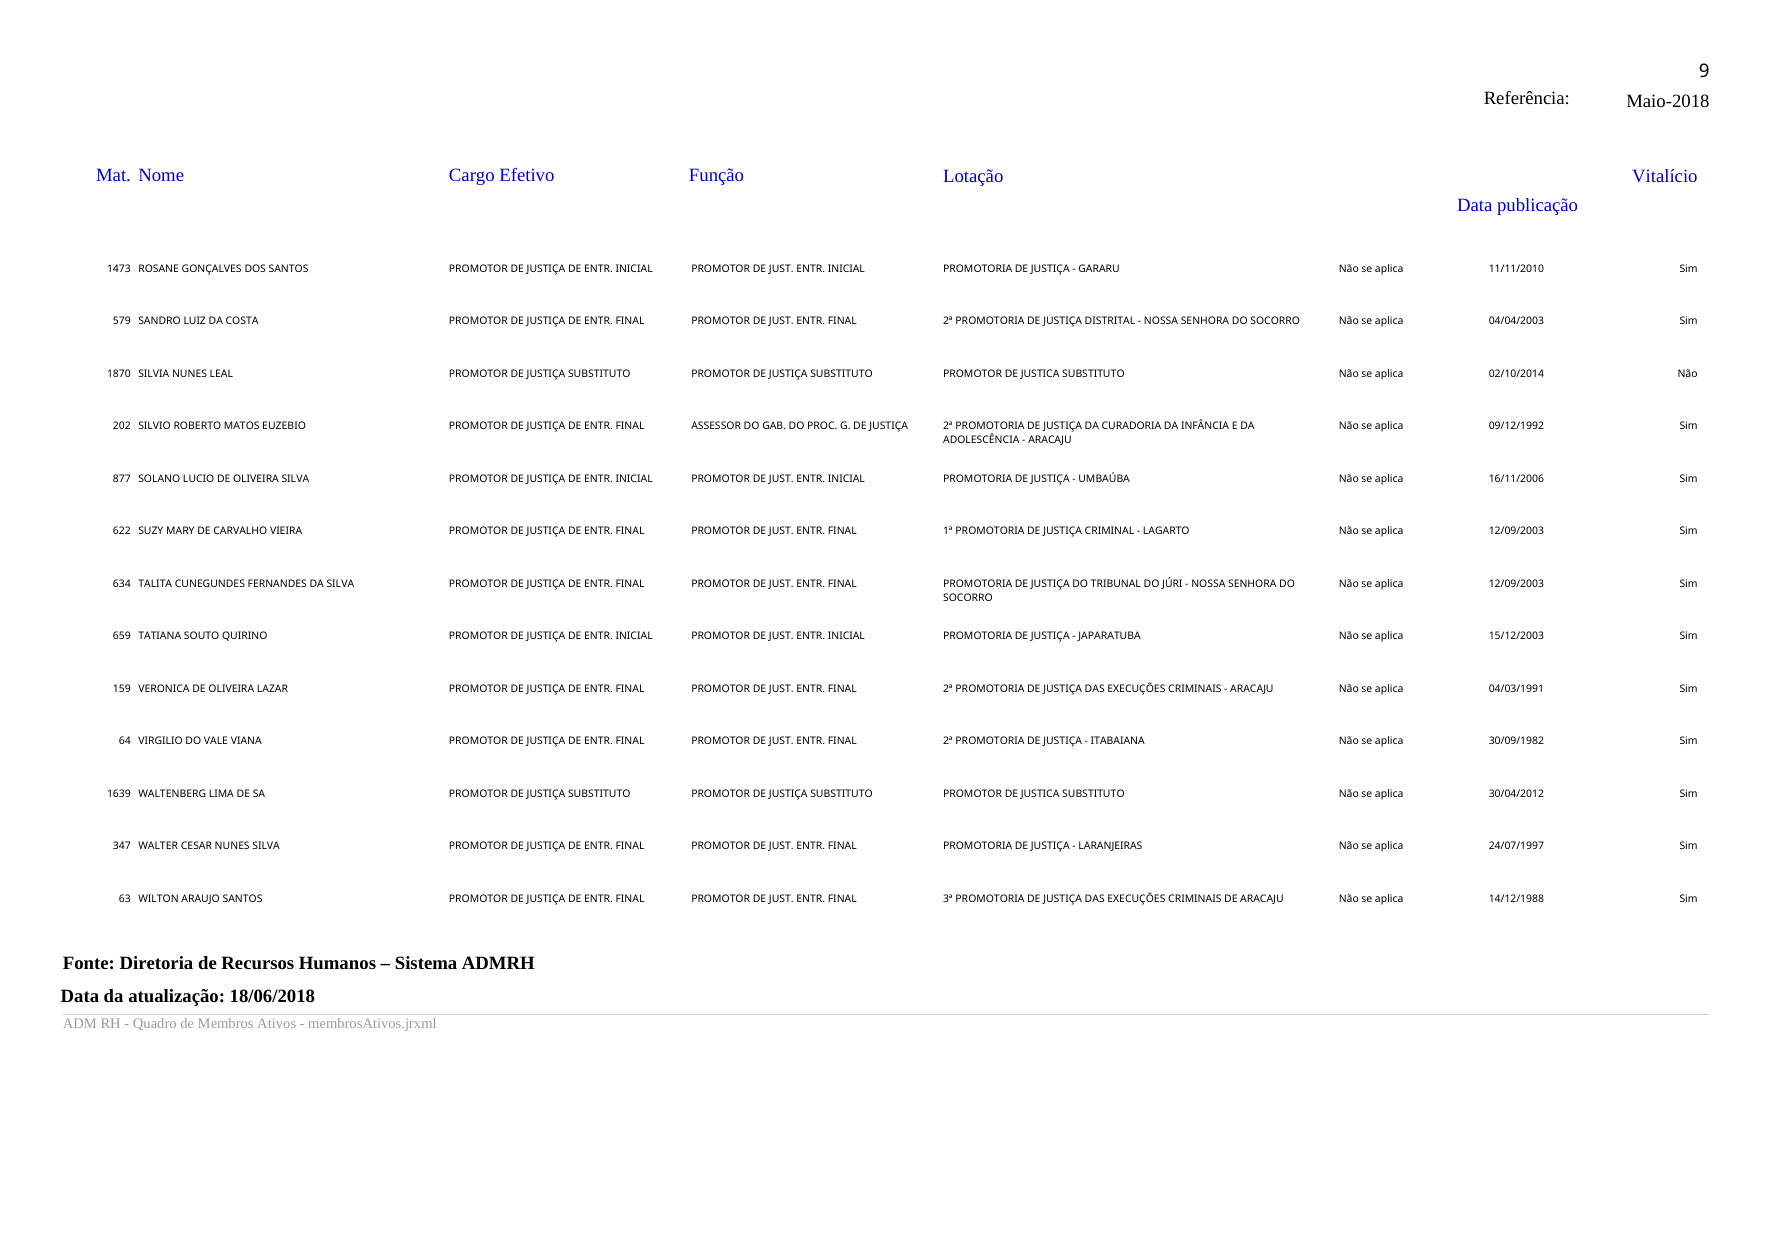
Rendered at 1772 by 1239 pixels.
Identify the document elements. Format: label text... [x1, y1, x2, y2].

table_cell ROSANE GONÇALVES DOS SANTOS [138, 261, 443, 306]
table_cell [683, 523, 691, 552]
table_cell [0, 883, 1771, 891]
table_cell [1697, 342, 1771, 358]
table_cell Sim [1586, 261, 1697, 306]
table_cell [1581, 919, 1586, 936]
table_cell [443, 733, 449, 762]
table_cell [443, 786, 449, 814]
table_cell [1581, 523, 1586, 552]
table_cell [937, 681, 943, 709]
table_cell [0, 394, 138, 411]
table_cell [1581, 394, 1586, 411]
table_cell [1334, 313, 1338, 342]
table_cell 1ª PROMOTORIA DE JUSTIÇA CRIMINAL - LAGARTO [943, 523, 1333, 568]
table_cell [0, 952, 63, 985]
table_cell [683, 576, 691, 604]
table_cell [1334, 709, 1338, 726]
table_cell 63 [69, 891, 131, 919]
table_cell [937, 657, 943, 673]
table_cell [683, 786, 691, 814]
table_cell 12/09/2003 [1452, 576, 1581, 621]
table_cell [766, 195, 943, 244]
table_cell Sim [1586, 786, 1697, 831]
table_cell PROMOTOR DE JUSTIÇA DE ENTR. INICIAL [449, 471, 683, 516]
table_cell 30/04/2012 [1452, 786, 1581, 831]
table_cell Não se aplica [1339, 261, 1452, 306]
table_cell [443, 313, 449, 342]
table_cell [1697, 891, 1771, 919]
table_cell [443, 891, 449, 919]
table_cell [683, 289, 691, 306]
table_cell Não se aplica [1339, 576, 1452, 621]
table_cell [683, 366, 691, 394]
table_cell PROMOTORIA DE JUSTIÇA - JAPARATUBA [943, 628, 1333, 673]
table_cell [0, 90, 1483, 118]
table_cell Lotação [943, 165, 1041, 244]
table_cell 2ª PROMOTORIA DE JUSTIÇA DISTRITAL - NOSSA SENHORA DO SOCORRO [943, 313, 1333, 358]
table_cell 659 [69, 628, 131, 657]
table_cell [131, 681, 138, 709]
table_cell PROMOTOR DE JUSTIÇA DE ENTR. FINAL [449, 576, 683, 621]
table_cell [937, 289, 943, 306]
table_cell [1581, 342, 1586, 358]
table_cell [1581, 604, 1586, 621]
table_cell [443, 261, 449, 289]
table_cell Sim [1586, 471, 1697, 516]
table_cell [443, 418, 449, 447]
table_cell 579 [69, 313, 131, 342]
table_cell 2ª PROMOTORIA DE JUSTIÇA DA CURADORIA DA INFÂNCIA E DA ADOLESCÊNCIA - ARACAJU [943, 418, 1333, 463]
table_cell PROMOTOR DE JUSTIÇA DE ENTR. FINAL [449, 523, 683, 568]
table_cell [0, 621, 1771, 628]
table_cell [937, 814, 943, 831]
table_cell 159 [69, 681, 131, 709]
table_cell Não se aplica [1339, 786, 1452, 831]
table_cell ASSESSOR DO GAB. DO PROC. G. DE JUSTIÇA [691, 418, 937, 463]
table_cell [1334, 838, 1338, 867]
table_cell 2ª PROMOTORIA DE JUSTIÇA DAS EXECUÇÕES CRIMINAIS - ARACAJU [943, 681, 1333, 726]
table_cell [1697, 814, 1771, 831]
table_cell [683, 709, 691, 726]
table_cell [0, 463, 1771, 471]
table_cell [937, 552, 943, 568]
table_cell [683, 919, 691, 936]
table_cell [1581, 762, 1586, 778]
table_cell [0, 244, 1771, 253]
table_cell [1697, 681, 1771, 709]
table_cell [1041, 165, 1619, 193]
table_cell [1581, 867, 1586, 883]
table_cell [443, 471, 449, 499]
table_cell [683, 447, 691, 463]
table_cell [0, 628, 69, 657]
table_cell [683, 814, 691, 831]
table_cell [937, 261, 943, 289]
table_cell [937, 604, 943, 621]
table_cell [1581, 657, 1586, 673]
table_cell [1581, 471, 1586, 499]
table_cell [937, 709, 943, 726]
table_cell Não se aplica [1339, 891, 1452, 936]
table_cell [1697, 709, 1771, 726]
table_cell [0, 313, 69, 342]
table_cell [443, 342, 449, 358]
table_cell [1709, 985, 1771, 1014]
table_cell [0, 342, 138, 358]
table_cell [683, 762, 691, 778]
table_cell [131, 786, 138, 814]
table_cell PROMOTOR DE JUST. ENTR. FINAL [691, 838, 937, 883]
table_cell [1334, 289, 1338, 306]
table_cell PROMOTOR DE JUST. ENTR. FINAL [691, 576, 937, 621]
table_cell PROMOTOR DE JUSTIÇA DE ENTR. FINAL [449, 838, 683, 883]
table_cell PROMOTORIA DE JUSTIÇA - UMBAÚBA [943, 471, 1333, 516]
table_cell PROMOTORIA DE JUSTIÇA - GARARU [943, 261, 1333, 306]
table_cell 14/12/1988 [1452, 891, 1581, 936]
table_cell Mat. [69, 164, 131, 244]
table_cell [1581, 786, 1586, 814]
table_cell Sim [1586, 838, 1697, 883]
table_cell [443, 628, 449, 657]
table_cell [1334, 576, 1338, 604]
table_cell PROMOTOR DE JUSTIÇA SUBSTITUTO [449, 366, 683, 411]
table_cell [0, 523, 69, 552]
table_cell Sim [1586, 523, 1697, 568]
table_cell [0, 778, 1771, 786]
table_cell [1334, 657, 1338, 673]
table_cell [1697, 733, 1771, 762]
table_cell 12/09/2003 [1452, 523, 1581, 568]
table_cell [937, 418, 943, 447]
table_cell [443, 657, 449, 673]
table_cell Cargo Efetivo [449, 164, 683, 244]
table_cell Vitalício [1619, 165, 1697, 244]
table_cell [443, 289, 449, 306]
table_cell [0, 762, 138, 778]
table_cell [1334, 814, 1338, 831]
table_cell [683, 261, 691, 289]
table_cell [683, 552, 691, 568]
table_cell [0, 121, 1771, 162]
table_cell PROMOTOR DE JUST. ENTR. FINAL [691, 891, 937, 936]
table_cell Não se aplica [1339, 628, 1452, 673]
table_cell [1581, 418, 1586, 447]
table_cell [683, 657, 691, 673]
table_cell PROMOTOR DE JUSTIÇA DE ENTR. FINAL [449, 681, 683, 726]
table_cell [443, 709, 449, 726]
table_cell [937, 576, 943, 604]
table_cell [683, 195, 689, 244]
table_cell [0, 165, 69, 193]
table_cell PROMOTOR DE JUST. ENTR. FINAL [691, 523, 937, 568]
table_cell 877 [69, 471, 131, 499]
table_cell [1581, 733, 1586, 762]
table_cell PROMOTOR DE JUSTIÇA SUBSTITUTO [449, 786, 683, 831]
table_cell [131, 313, 138, 342]
table_cell [1334, 261, 1338, 289]
table_cell Não se aplica [1339, 471, 1452, 516]
table_cell PROMOTOR DE JUST. ENTR. FINAL [691, 733, 937, 778]
table_cell [1334, 867, 1338, 883]
table_cell Referência: [1484, 87, 1581, 118]
table_cell PROMOTOR DE JUSTIÇA DE ENTR. FINAL [449, 313, 683, 358]
table_cell [1581, 195, 1619, 244]
table_cell [1334, 628, 1338, 657]
table_cell [443, 447, 449, 463]
table_cell [1581, 366, 1586, 394]
table_cell [1334, 891, 1338, 919]
table_cell [937, 471, 943, 499]
table_cell [0, 499, 138, 516]
table_cell Não se aplica [1339, 733, 1452, 778]
table_cell [1334, 523, 1338, 552]
table_cell [1697, 919, 1771, 936]
table_cell [937, 447, 943, 463]
table_cell WALTENBERG LIMA DE SA [138, 786, 443, 831]
table_cell [683, 394, 691, 411]
table_cell [443, 394, 449, 411]
table_cell [1697, 165, 1771, 193]
table_cell [0, 867, 138, 883]
table_cell [443, 681, 449, 709]
table_cell [937, 342, 943, 358]
table_cell PROMOTOR DE JUST. ENTR. FINAL [691, 681, 937, 726]
table_cell [0, 673, 1771, 681]
table_cell [0, 418, 69, 447]
table_cell [937, 838, 943, 867]
table_cell [131, 366, 138, 394]
table_cell [203, 195, 449, 244]
table_cell [1334, 604, 1338, 621]
table_cell [937, 366, 943, 394]
table_cell TATIANA SOUTO QUIRINO [138, 628, 443, 673]
table_cell [0, 831, 1771, 838]
table_cell [443, 919, 449, 936]
table_cell [937, 628, 943, 657]
table_cell [0, 358, 1771, 366]
table_cell [443, 814, 449, 831]
table_cell PROMOTOR DE JUSTICA SUBSTITUTO [943, 786, 1333, 831]
table_cell [1334, 733, 1338, 762]
table_cell [1697, 523, 1771, 552]
table_cell [937, 786, 943, 814]
table_cell [443, 838, 449, 867]
table_cell [131, 523, 138, 552]
table_cell [131, 576, 138, 604]
table_cell [1697, 867, 1771, 883]
table_cell [1581, 313, 1586, 342]
table_cell [1581, 628, 1586, 657]
table_cell [0, 709, 138, 726]
table_cell Sim [1586, 576, 1697, 621]
table_cell [0, 366, 69, 394]
table_cell [0, 447, 138, 463]
table_cell 24/07/1997 [1452, 838, 1581, 883]
table_cell [1334, 499, 1338, 516]
table_cell SUZY MARY DE CARVALHO VIEIRA [138, 523, 443, 568]
table_cell PROMOTOR DE JUSTICA SUBSTITUTO [943, 366, 1333, 411]
table_cell Nome [138, 164, 203, 244]
table_cell [0, 253, 1771, 261]
table_cell [1581, 447, 1586, 463]
table_cell 3ª PROMOTORIA DE JUSTIÇA DAS EXECUÇÕES CRIMINAIS DE ARACAJU [943, 891, 1333, 936]
table_cell [443, 366, 449, 394]
table_cell Maio-2018 [1583, 90, 1709, 118]
table_cell [683, 891, 691, 919]
table_cell [443, 762, 449, 778]
table_cell [1581, 499, 1586, 516]
table_cell [683, 499, 691, 516]
table_cell [683, 471, 691, 499]
table_cell [1697, 195, 1771, 244]
table_cell [131, 195, 138, 244]
table_cell [1581, 814, 1586, 831]
table_cell [0, 838, 69, 867]
table_cell 30/09/1982 [1452, 733, 1581, 778]
table_cell [937, 523, 943, 552]
table_cell [131, 838, 138, 867]
table_cell [1697, 762, 1771, 778]
table_cell [0, 891, 69, 919]
table_cell [937, 762, 943, 778]
table_cell [1697, 261, 1771, 289]
table_cell [1581, 891, 1586, 919]
table_cell [1697, 838, 1771, 867]
table_cell [1581, 576, 1586, 604]
table_cell PROMOTOR DE JUST. ENTR. FINAL [691, 313, 937, 358]
table_cell [131, 891, 138, 919]
table_cell [1697, 313, 1771, 342]
table_cell Não se aplica [1339, 366, 1452, 411]
table_cell [0, 657, 138, 673]
table_cell [1709, 90, 1771, 118]
table_cell Sim [1586, 891, 1697, 936]
table_cell [1334, 447, 1338, 463]
table_cell [1697, 499, 1771, 516]
table_cell [683, 628, 691, 657]
table_cell 202 [69, 418, 131, 447]
table_cell [443, 867, 449, 883]
table_cell TALITA CUNEGUNDES FERNANDES DA SILVA [138, 576, 443, 621]
table_cell WALTER CESAR NUNES SILVA [138, 838, 443, 883]
table_cell [1581, 709, 1586, 726]
table_cell Sim [1586, 733, 1697, 778]
table_cell PROMOTOR DE JUSTIÇA DE ENTR. FINAL [449, 891, 683, 936]
table_cell 634 [69, 576, 131, 604]
table_cell [937, 394, 943, 411]
table_cell [1334, 681, 1338, 709]
table_cell Data publicação [1454, 194, 1581, 244]
table_cell [937, 867, 943, 883]
table_cell [0, 411, 1771, 418]
table_cell 09/12/1992 [1452, 418, 1581, 463]
table_cell 347 [69, 838, 131, 867]
table_cell PROMOTORIA DE JUSTIÇA DO TRIBUNAL DO JÚRI - NOSSA SENHORA DO SOCORRO [943, 576, 1333, 621]
table_cell 64 [69, 733, 131, 762]
table_cell [0, 681, 69, 709]
table_cell [0, 814, 138, 831]
table_cell [1697, 471, 1771, 499]
table_cell [1697, 289, 1771, 306]
table_cell [0, 576, 69, 604]
table_cell [443, 576, 449, 604]
table_cell [0, 726, 1771, 733]
table_cell PROMOTORIA DE JUSTIÇA - LARANJEIRAS [943, 838, 1333, 883]
table_cell [683, 681, 691, 709]
table_cell [683, 733, 691, 762]
table_cell [1709, 952, 1771, 985]
table_cell 02/10/2014 [1452, 366, 1581, 411]
table_cell [0, 57, 1556, 84]
table_cell 1473 [69, 261, 131, 289]
table_cell [0, 985, 60, 1014]
table_cell [937, 313, 943, 342]
table_cell [131, 471, 138, 499]
table_cell Fonte: Diretoria de Recursos Humanos – Sistema ADMRH [63, 952, 1709, 985]
table_cell [1581, 261, 1586, 289]
table_cell [0, 261, 69, 289]
table_cell PROMOTOR DE JUSTIÇA DE ENTR. INICIAL [449, 628, 683, 673]
table_cell [0, 552, 138, 568]
table_cell PROMOTOR DE JUSTIÇA SUBSTITUTO [691, 366, 937, 411]
table_cell [0, 516, 1771, 523]
table_cell [131, 733, 138, 762]
table_cell [1697, 552, 1771, 568]
table_cell [1581, 552, 1586, 568]
table_cell [0, 289, 138, 306]
table_cell 2ª PROMOTORIA DE JUSTIÇA - ITABAIANA [943, 733, 1333, 778]
table_cell [0, 604, 138, 621]
table_cell [683, 838, 691, 867]
table_cell SILVIA NUNES LEAL [138, 366, 443, 411]
table_cell [1697, 604, 1771, 621]
table_cell Não se aplica [1339, 681, 1452, 726]
table_cell [1581, 289, 1586, 306]
table_cell [683, 313, 691, 342]
table_cell [0, 568, 1771, 576]
table_cell [1697, 657, 1771, 673]
table_cell PROMOTOR DE JUSTIÇA SUBSTITUTO [691, 786, 937, 831]
table_cell [1334, 552, 1338, 568]
table_cell ADM RH - Quadro de Membros Ativos - membrosAtivos.jrxml [63, 1015, 1709, 1038]
table_cell [683, 342, 691, 358]
table_cell Não se aplica [1339, 313, 1452, 358]
table_cell [443, 552, 449, 568]
table_cell 1870 [69, 366, 131, 394]
table_cell [1334, 786, 1338, 814]
table_cell PROMOTOR DE JUSTIÇA DE ENTR. FINAL [449, 733, 683, 778]
table_cell [443, 604, 449, 621]
table_cell [1581, 681, 1586, 709]
table_cell 04/04/2003 [1452, 313, 1581, 358]
table_header [0, 0, 1771, 57]
table_cell Não se aplica [1339, 418, 1452, 463]
table_cell [1334, 394, 1338, 411]
table_cell Sim [1586, 681, 1697, 726]
table_cell Data da atualização: 18/06/2018 [60, 985, 1709, 1014]
table_cell [1334, 471, 1338, 499]
table_cell [1697, 786, 1771, 814]
table_cell SOLANO LUCIO DE OLIVEIRA SILVA [138, 471, 443, 516]
table_cell [937, 891, 943, 919]
table_cell [1697, 628, 1771, 657]
table_cell [1334, 762, 1338, 778]
table_cell [1041, 195, 1454, 244]
table_cell [683, 867, 691, 883]
table_cell [0, 786, 69, 814]
table_cell PROMOTOR DE JUST. ENTR. INICIAL [691, 628, 937, 673]
table_cell 16/11/2006 [1452, 471, 1581, 516]
table_cell [937, 499, 943, 516]
table_cell 1639 [69, 786, 131, 814]
table_cell Sim [1586, 628, 1697, 673]
table_cell [1697, 576, 1771, 604]
table_cell Sim [1586, 313, 1697, 358]
table_cell [131, 628, 138, 657]
table_cell [0, 936, 1771, 952]
table_cell [0, 1014, 63, 1038]
table_cell [937, 919, 943, 936]
table_cell [1581, 838, 1586, 867]
table_cell PROMOTOR DE JUST. ENTR. INICIAL [691, 261, 937, 306]
table_cell [683, 604, 691, 621]
table_cell [1334, 919, 1338, 936]
table_cell Função [689, 164, 766, 244]
table_cell [683, 165, 689, 193]
table_cell Não se aplica [1339, 523, 1452, 568]
table_cell VERONICA DE OLIVEIRA LAZAR [138, 681, 443, 726]
table_cell PROMOTOR DE JUSTIÇA DE ENTR. INICIAL [449, 261, 683, 306]
table_cell [0, 195, 69, 244]
table_cell [1709, 57, 1771, 84]
table_cell 15/12/2003 [1452, 628, 1581, 673]
table_cell [1697, 394, 1771, 411]
table_cell 04/03/1991 [1452, 681, 1581, 726]
table_cell WILTON ARAUJO SANTOS [138, 891, 443, 936]
table_cell [1697, 366, 1771, 394]
table_cell [0, 471, 69, 499]
table_cell PROMOTOR DE JUSTIÇA DE ENTR. FINAL [449, 418, 683, 463]
table_cell Sim [1586, 418, 1697, 463]
table_cell 9 [1556, 57, 1709, 84]
table_cell [1334, 418, 1338, 447]
table_cell PROMOTOR DE JUST. ENTR. INICIAL [691, 471, 937, 516]
table_cell [1697, 447, 1771, 463]
table_cell 11/11/2010 [1452, 261, 1581, 306]
table_cell [0, 919, 138, 936]
table_cell [443, 523, 449, 552]
table_cell [443, 499, 449, 516]
table_cell SILVIO ROBERTO MATOS EUZEBIO [138, 418, 443, 463]
table_cell SANDRO LUIZ DA COSTA [138, 313, 443, 358]
table_cell [1334, 366, 1338, 394]
table_cell [0, 733, 69, 762]
table_cell [131, 261, 138, 289]
table_cell [1697, 418, 1771, 447]
table_cell Não se aplica [1339, 838, 1452, 883]
table_cell 622 [69, 523, 131, 552]
table_cell [131, 165, 138, 193]
table_cell [203, 165, 449, 193]
table_cell [131, 418, 138, 447]
table_cell [766, 165, 943, 193]
table_cell [1334, 342, 1338, 358]
table_cell [1709, 1014, 1771, 1038]
table_cell [683, 418, 691, 447]
table_cell [937, 733, 943, 762]
table_cell VIRGILIO DO VALE VIANA [138, 733, 443, 778]
table_cell [0, 306, 1771, 313]
table_cell Não [1586, 366, 1697, 411]
